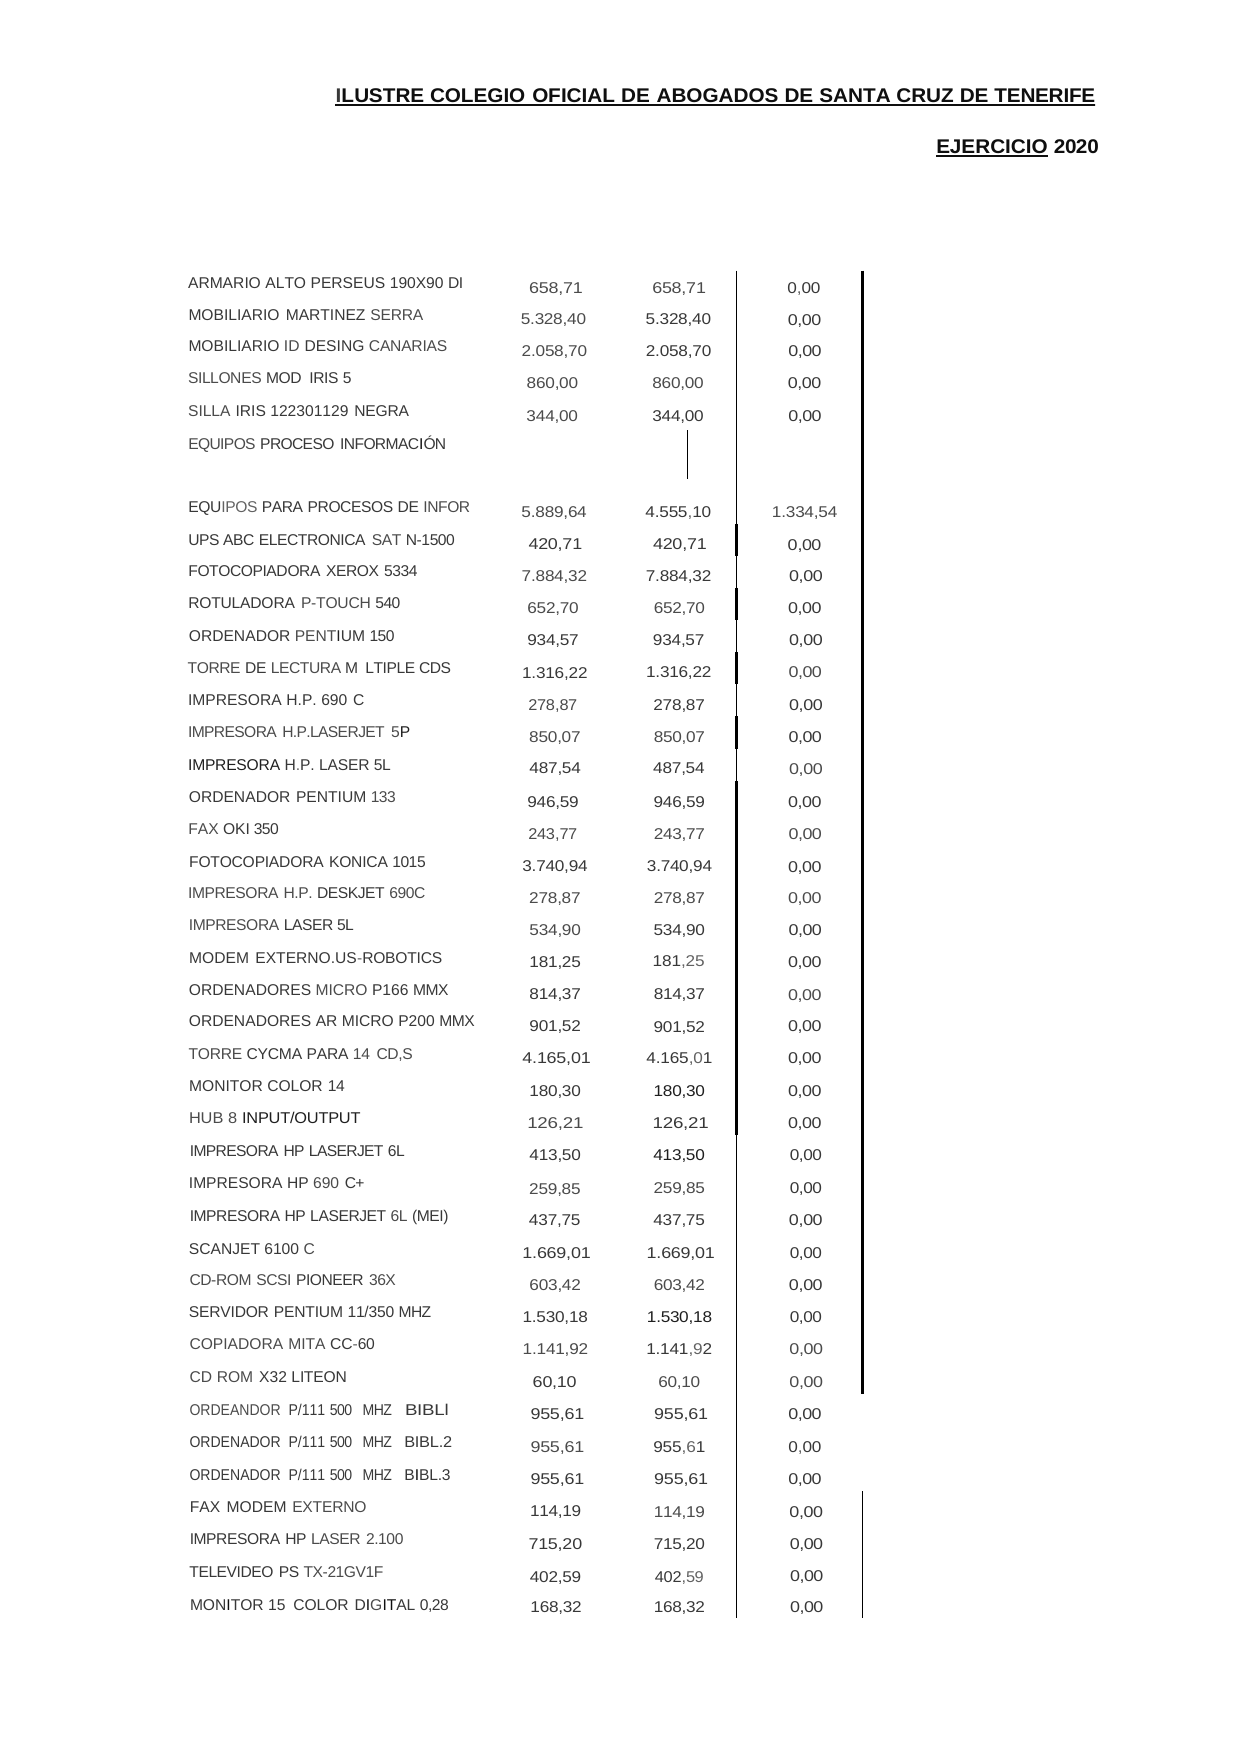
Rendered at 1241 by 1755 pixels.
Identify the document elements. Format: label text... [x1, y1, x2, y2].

table_cell MONITOR COLOR 14 [188, 1070, 493, 1102]
table_cell 259,85 [493, 1167, 617, 1200]
table_cell 278,87 [493, 878, 617, 909]
table_cell 814,37 [493, 974, 617, 1006]
table_cell 603,42 [493, 1265, 617, 1296]
table_cell 860,00 [493, 363, 617, 395]
table_cell 850,07 [618, 716, 735, 749]
table_cell 1.669,01 [493, 1233, 617, 1265]
table_cell 413,50 [493, 1135, 617, 1167]
table_cell MHZ [358, 1394, 397, 1426]
table_cell 0,00 [737, 331, 861, 363]
table_cell SILLONES MOD IRIS 5 [188, 363, 493, 395]
table_cell 534,90 [493, 909, 617, 942]
table_cell [737, 428, 861, 473]
table_cell BIBLl [398, 1394, 493, 1426]
table_cell 126,21 [618, 1102, 735, 1135]
table_cell 0,00 [737, 1329, 861, 1361]
table_cell 850,07 [493, 716, 617, 749]
table_cell 420,71 [618, 524, 735, 556]
table_cell 243,77 [493, 813, 617, 846]
table_cell 278,87 [618, 684, 736, 716]
table_cell ORDENADORES MICRO P166 MMX [188, 974, 493, 1006]
table_cell EQUIPOS PARA PROCESOS DE INFOR [188, 473, 493, 524]
table_cell 0,00 [737, 556, 861, 588]
table_cell IMPRESORA H.P. DESKJET 690C [188, 878, 493, 909]
table_cell ORDENADOR P/111 500 [176, 1426, 358, 1459]
table_cell [176, 1556, 188, 1589]
table_cell [863, 1556, 1111, 1589]
table_header 658,71 [493, 271, 617, 299]
table_cell 0,00 [737, 684, 861, 716]
table_cell 534,90 [618, 909, 735, 942]
table_cell 4.165,01 [493, 1038, 617, 1070]
table_cell [176, 1589, 188, 1618]
table_cell 4.165,01 [618, 1038, 735, 1070]
table_cell BIBL.3 [398, 1459, 493, 1491]
table_cell 715,20 [493, 1524, 617, 1556]
table_cell 0,00 [737, 1524, 862, 1556]
table_cell 126,21 [493, 1102, 617, 1135]
table_cell 0,00 [738, 813, 861, 846]
table_cell 181,25 [618, 942, 735, 974]
table_cell [618, 428, 736, 473]
table_cell 955,61 [493, 1459, 617, 1491]
table_cell FOTOCOPIADORA XEROX 5334 [188, 556, 493, 588]
table_cell CD ROM X32 LITEON [188, 1361, 493, 1393]
table_cell IMPRESORA HP LASER 2.100 [188, 1524, 493, 1556]
table_cell 1.530,18 [493, 1296, 617, 1328]
table_cell 946,59 [493, 781, 617, 813]
table_cell 0,00 [738, 781, 861, 813]
table_cell [863, 1524, 1111, 1556]
table_cell 652,70 [618, 588, 735, 620]
table_cell FAX OKI 350 [188, 813, 493, 846]
table_cell 0,00 [738, 1070, 861, 1102]
table_cell 259,85 [618, 1167, 736, 1200]
table_cell FAX MODEM EXTERNO [188, 1491, 493, 1523]
table_cell 955,61 [618, 1394, 736, 1426]
table_cell 1.316,22 [493, 652, 617, 684]
table_cell 0,00 [738, 652, 861, 684]
table_cell 413,50 [618, 1135, 736, 1167]
table_cell 487,54 [618, 749, 736, 781]
table_cell EQUIPOS PROCESO INFORMACIÓN [188, 428, 493, 473]
table_cell 955,61 [618, 1459, 736, 1491]
table_cell 0,00 [737, 1556, 862, 1589]
table_cell 0,00 [737, 395, 861, 428]
table_cell 0,00 [737, 363, 861, 395]
table_cell ORDENADORES AR MICRO P200 MMX [188, 1006, 493, 1038]
table_cell 180,30 [493, 1070, 617, 1102]
table_cell 0,00 [737, 1265, 861, 1296]
table_cell 0,00 [737, 1491, 862, 1523]
table_cell IMPRESORA H.P. LASER 5L [188, 749, 493, 781]
table_cell 0,00 [738, 588, 861, 620]
table_cell 1.669,01 [618, 1233, 736, 1265]
table_cell 0,00 [737, 749, 861, 781]
table_cell 955,61 [493, 1426, 617, 1459]
table_cell 344,00 [618, 395, 736, 428]
table_cell 0,00 [738, 974, 861, 1006]
table_cell 7.884,32 [493, 556, 617, 588]
table_cell 278,87 [493, 684, 617, 716]
table_cell SERVIDOR PENTIUM 11/350 MHZ [188, 1296, 493, 1328]
table_cell 60,10 [618, 1361, 736, 1393]
table_cell 0,00 [738, 716, 861, 749]
table_cell 901,52 [493, 1006, 617, 1038]
table_cell BIBL.2 [398, 1426, 493, 1459]
table_cell IMPRESORA HP LASERJET 6L (MEI) [188, 1200, 493, 1232]
table_cell MONITOR 15 COLOR DIGITAL 0,28 [188, 1589, 493, 1618]
table_cell TORRE CYCMA PARA 14 CD,S [188, 1038, 493, 1070]
table_cell SILLA IRIS 122301129 NEGRA [188, 395, 493, 428]
table_cell IMPRESORA H.P.LASERJET 5P [188, 716, 493, 749]
table_cell SCANJET 6100 C [188, 1233, 493, 1265]
table_header [176, 271, 188, 1393]
table_cell 437,75 [618, 1200, 736, 1232]
table_cell 180,30 [618, 1070, 735, 1102]
table_cell MODEM EXTERNO.US-ROBOTICS [188, 942, 493, 974]
table_header 0,00 [737, 271, 861, 299]
table_cell 0,00 [737, 1459, 1111, 1491]
table_cell 0,00 [737, 1394, 1111, 1426]
table_cell 402,59 [618, 1556, 736, 1589]
table_cell 934,57 [493, 620, 617, 652]
table_cell CD-ROM SCSI PIONEER 36X [188, 1265, 493, 1296]
table_cell [176, 1491, 188, 1523]
table_cell [493, 428, 617, 473]
table_cell 7.884,32 [618, 556, 736, 588]
table_cell 420,71 [493, 524, 617, 556]
table_cell 437,75 [493, 1200, 617, 1232]
table_cell 1.141,92 [493, 1329, 617, 1361]
table_cell ORDENADOR PENTIUM 150 [188, 620, 493, 652]
table_cell 0,00 [738, 1006, 861, 1038]
table_cell ROTULADORA P-TOUCH 540 [188, 588, 493, 620]
table_cell 0,00 [738, 1038, 861, 1070]
table_cell 0,00 [737, 299, 861, 331]
table_cell IMPRESORA HP LASERJET 6L [188, 1135, 493, 1167]
table_cell 5.889,64 [493, 473, 617, 524]
table_cell 0,00 [737, 620, 861, 652]
table_cell 60,10 [493, 1361, 617, 1393]
table_cell 0,00 [737, 1426, 1111, 1459]
table_cell MHZ [358, 1426, 397, 1459]
table_cell 278,87 [618, 878, 735, 909]
table_cell 0,00 [737, 1135, 861, 1167]
table_header [864, 271, 1111, 1393]
table_cell [863, 1491, 1111, 1523]
table_cell 1.141,92 [618, 1329, 736, 1361]
table_cell 0,00 [738, 878, 861, 909]
table_header ARMARIO ALTO PERSEUS 190X90 DI [188, 271, 493, 299]
table_cell 5.328,40 [493, 299, 617, 331]
table_cell 955,61 [618, 1426, 736, 1459]
table_cell [863, 1589, 1111, 1618]
table_cell 955,61 [493, 1394, 617, 1426]
table_cell 3.740,94 [618, 846, 735, 878]
table_cell 168,32 [618, 1589, 736, 1618]
table_cell 5.328,40 [618, 299, 736, 331]
table_cell 114,19 [618, 1491, 736, 1523]
table_cell 243,77 [618, 813, 735, 846]
table_cell FOTOCOPIADORA KONICA 1015 [188, 846, 493, 878]
table_cell HUB 8 INPUT/OUTPUT [188, 1102, 493, 1135]
table_cell 2.058,70 [493, 331, 617, 363]
table_cell 0,00 [737, 1233, 861, 1265]
table_cell 1.316,22 [618, 652, 735, 684]
table_cell [176, 1524, 188, 1556]
table_cell 114,19 [493, 1491, 617, 1523]
table_cell MOBILIARIO MARTINEZ SERRA [188, 299, 493, 331]
table_cell 0,00 [737, 1589, 862, 1618]
table_cell MHZ [358, 1459, 397, 1491]
table_cell 0,00 [738, 1102, 861, 1135]
table_cell TELEVIDEO PS TX-21GV1F [188, 1556, 493, 1589]
table_cell 0,00 [737, 1167, 861, 1200]
table_cell 487,54 [493, 749, 617, 781]
table_cell 402,59 [493, 1556, 617, 1589]
table_cell 0,00 [738, 942, 861, 974]
table_cell 0,00 [737, 1200, 861, 1232]
table_cell 168,32 [493, 1589, 617, 1618]
table_cell 814,37 [618, 974, 735, 1006]
table_cell 0,00 [738, 846, 861, 878]
table_cell 1.334,54 [737, 473, 861, 524]
table_cell TORRE DE LECTURA M LTIPLE CDS [188, 652, 493, 684]
table_cell MOBILIARIO ID DESING CANARIAS [188, 331, 493, 363]
table_cell 946,59 [618, 781, 735, 813]
table_cell 0,00 [738, 524, 861, 556]
table_cell 3.740,94 [493, 846, 617, 878]
table_cell ORDENADOR PENTIUM 133 [188, 781, 493, 813]
table_cell 181,25 [493, 942, 617, 974]
table_cell 901,52 [618, 1006, 735, 1038]
table_cell 0,00 [737, 1361, 861, 1393]
table_cell 0,00 [738, 909, 861, 942]
table_header 658,71 [618, 271, 736, 299]
table_cell 4.555,10 [618, 473, 736, 524]
table_cell 934,57 [618, 620, 736, 652]
table_cell 0,00 [737, 1296, 861, 1328]
table_cell IMPRESORA LASER 5L [188, 909, 493, 942]
table_cell ORDEANDOR P/111 500 [176, 1394, 358, 1426]
table_cell UPS ABC ELECTRONICA SAT N-1500 [188, 524, 493, 556]
table_cell IMPRESORA H.P. 690 C [188, 684, 493, 716]
table_cell 652,70 [493, 588, 617, 620]
table_cell IMPRESORA HP 690 C+ [188, 1167, 493, 1200]
table_cell 1.530,18 [618, 1296, 736, 1328]
table_cell 344,00 [493, 395, 617, 428]
table_cell 2.058,70 [618, 331, 736, 363]
table_cell 603,42 [618, 1265, 736, 1296]
table_cell COPIADORA MITA CC-60 [188, 1329, 493, 1361]
table_cell 860,00 [618, 363, 736, 395]
table_cell 715,20 [618, 1524, 736, 1556]
table_cell ORDENADOR P/111 500 [176, 1459, 358, 1491]
